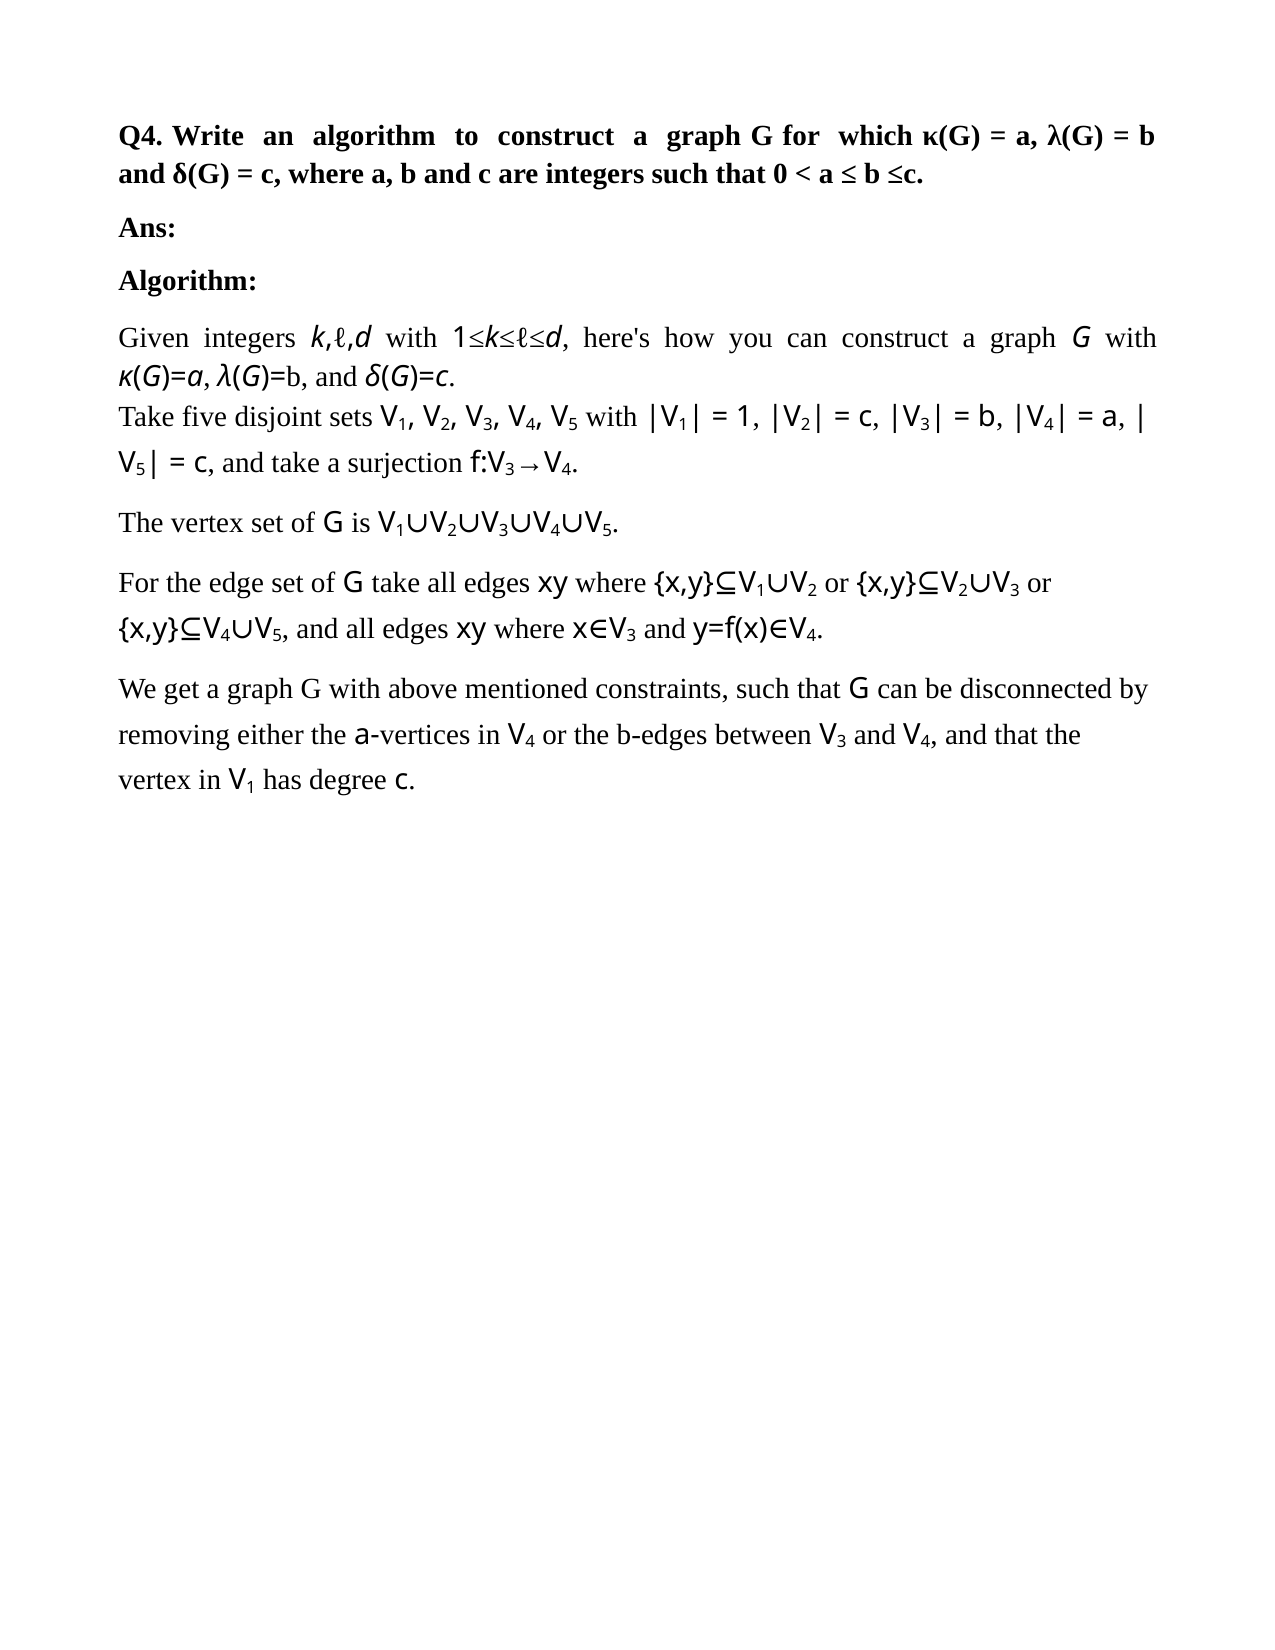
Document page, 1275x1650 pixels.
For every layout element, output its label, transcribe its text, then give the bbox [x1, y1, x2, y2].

text The vertex set of G is V1∪V2∪V3∪V4∪V5. [118, 501, 1157, 541]
text Take five disjoint sets V1, V2, V3, V4, V5 with |V1| = 1, |V2| = c, |V3| = b, |V4| = a, |V5| = c, and take a surjection f:V3→V4. [118, 395, 1157, 481]
text Q4. Write an algorithm to construct a graph G for which κ(G) = a, λ(G) = b and δ(G) = c, where a, b and c are integers such that 0 < a ≤ b ≤c. [118, 118, 1157, 190]
text Algorithm: [118, 263, 1157, 296]
text Ans: [118, 210, 1157, 243]
text For the edge set of G take all edges xy where {x,y}⊆V1∪V2 or {x,y}⊆V2∪V3 or {x,y}⊆V4∪V5, and all edges xy where x∈V3 and y=f(x)∈V4. [118, 561, 1157, 647]
text We get a graph G with above mentioned constraints, such that G can be disconnected by removing either the a-vertices in V4 or the b-edges between V3 and V4, and that the vertex in V1 has degree c. [118, 667, 1157, 798]
text Given integers k,ℓ,d with 1≤k≤ℓ≤d, here's how you can construct a graph G with κ(G)=a, λ(G)=b, and δ(G)=c. [118, 316, 1157, 395]
